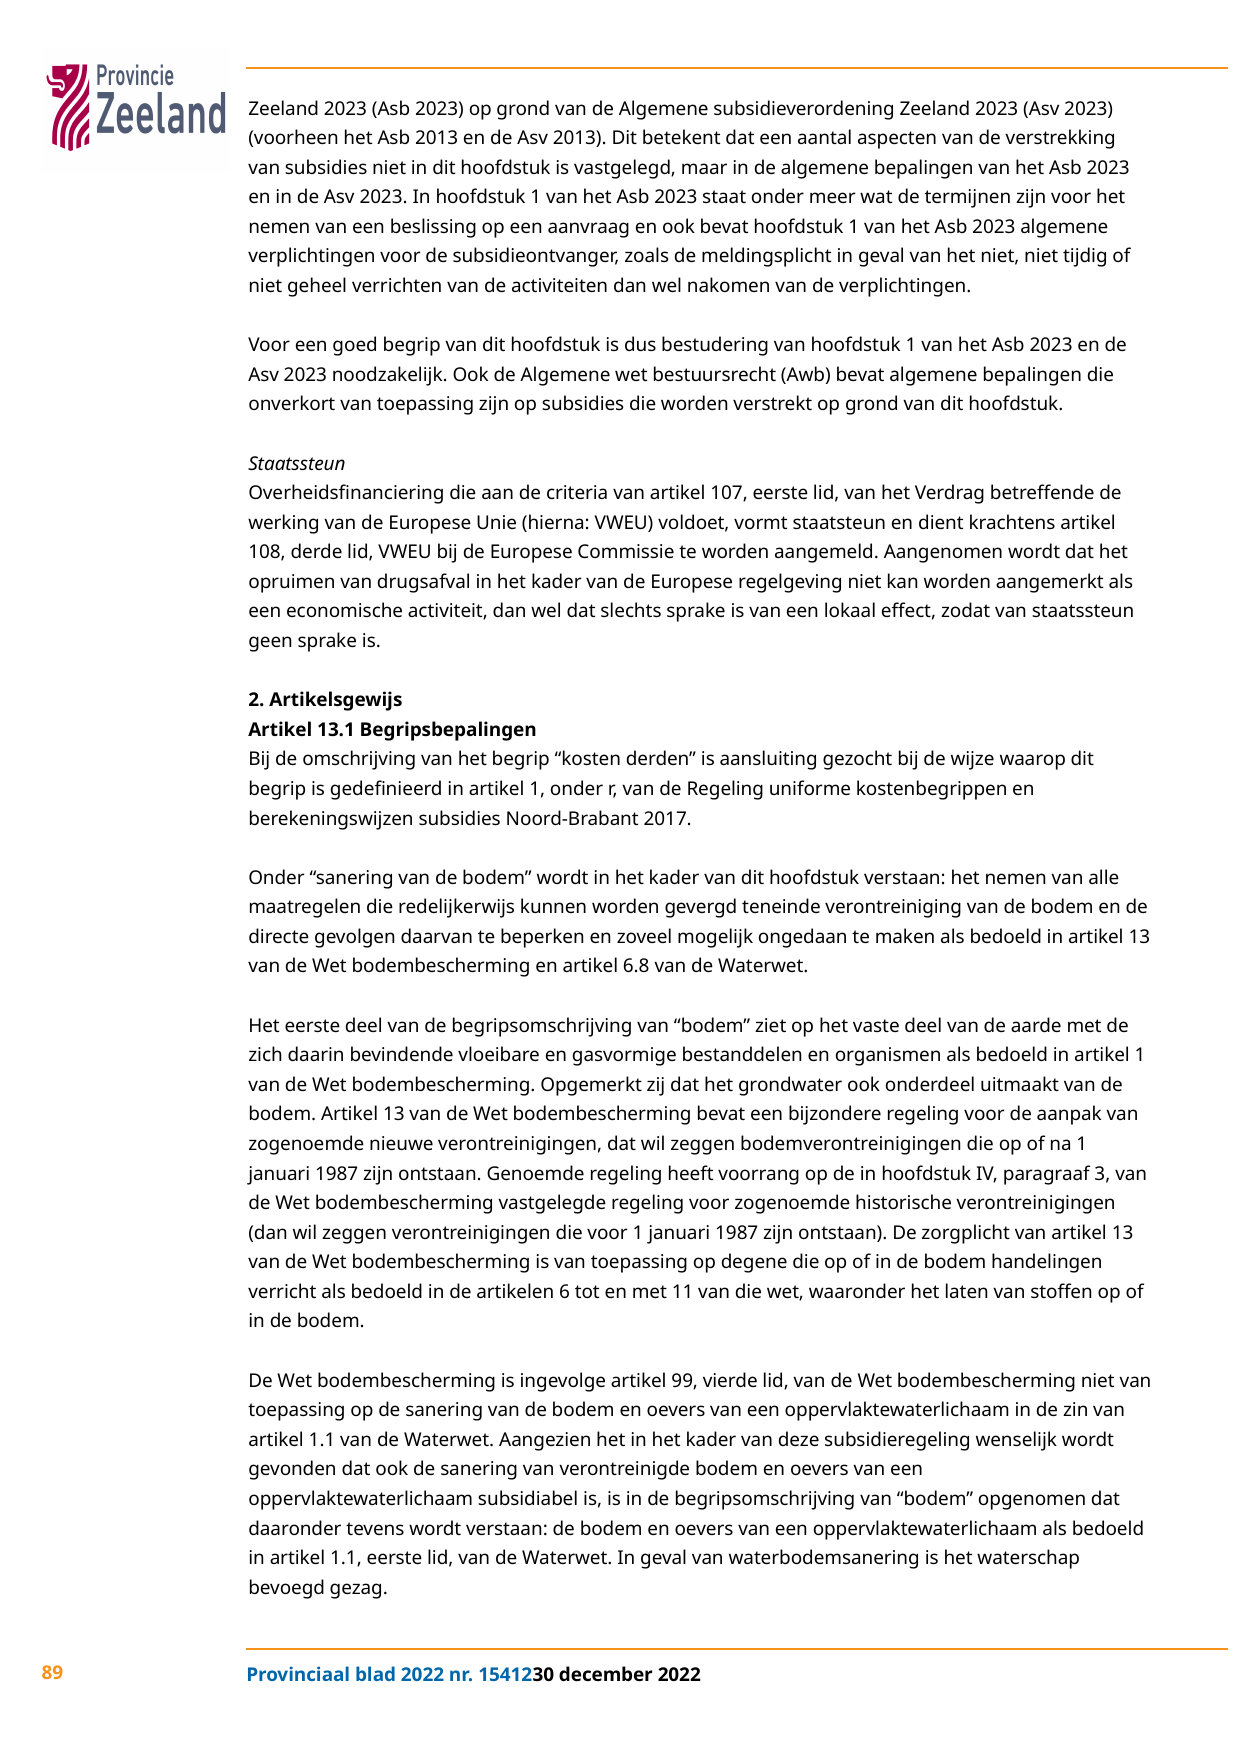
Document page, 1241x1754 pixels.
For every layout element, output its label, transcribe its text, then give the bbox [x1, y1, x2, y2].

picture [41, 47, 231, 172]
text Bij de omschrijving van het begrip “kosten derden” is aansluiting gezocht bij de wijze waarop dit begrip is gedefinieerd in artikel 1, onder r, van de Regeling uniforme kostenbegrippen en berekeningswijzen subsidies Noord-Brabant 2017. [248, 746, 1152, 831]
text Staatssteun [248, 450, 1152, 476]
text Zeeland 2023 (Asb 2023) op grond van de Algemene subsidieverordening Zeeland 2023 (Asv 2023) (voorheen het Asb 2013 en de Asv 2013). Dit betekent dat een aantal aspecten van de verstrekking van subsidies niet in dit hoofdstuk is vastgelegd, maar in de algemene bepalingen van het Asb 2023 en in de Asv 2023. In hoofdstuk 1 van het Asb 2023 staat onder meer wat de termijnen zijn voor het nemen van een beslissing op een aanvraag en ook bevat hoofdstuk 1 van het Asb 2023 algemene verplichtingen voor de subsidieontvanger, zoals de meldingsplicht in geval van het niet, niet tijdig of niet geheel verrichten van de activiteiten dan wel nakomen van de verplichtingen. [248, 95, 1152, 298]
text Overheidsfinanciering die aan de criteria van artikel 107, eerste lid, van het Verdrag betreffende de werking van de Europese Unie (hierna: VWEU) voldoet, vormt staatsteun en dient krachtens artikel 108, derde lid, VWEU bij de Europese Commissie te worden aangemeld. Aangenomen wordt dat het opruimen van drugsafval in het kader van de Europese regelgeving niet kan worden aangemerkt als een economische activiteit, dan wel dat slechts sprake is van een lokaal effect, zodat van staatssteun geen sprake is. [248, 479, 1152, 653]
text Voor een goed begrip van dit hoofdstuk is dus bestudering van hoofdstuk 1 van het Asb 2023 en de Asv 2023 noodzakelijk. Ook de Algemene wet bestuursrecht (Awb) bevat algemene bepalingen die onverkort van toepassing zijn op subsidies die worden verstrekt op grond van dit hoofdstuk. [248, 331, 1152, 416]
text Het eerste deel van de begripsomschrijving van “bodem” ziet op het vaste deel van de aarde met de zich daarin bevindende vloeibare en gasvormige bestanddelen en organismen als bedoeld in artikel 1 van de Wet bodembescherming. Opgemerkt zij dat het grondwater ook onderdeel uitmaakt van de bodem. Artikel 13 van de Wet bodembescherming bevat een bijzondere regeling voor de aanpak van zogenoemde nieuwe verontreinigingen, dat wil zeggen bodemverontreinigingen die op of na 1 januari 1987 zijn ontstaan. Genoemde regeling heeft voorrang op de in hoofdstuk IV, paragraaf 3, van de Wet bodembescherming vastgelegde regeling voor zogenoemde historische verontreinigingen (dan wil zeggen verontreinigingen die voor 1 januari 1987 zijn ontstaan). De zorgplicht van artikel 13 van de Wet bodembescherming is van toepassing op degene die op of in de bodem handelingen verricht als bedoeld in de artikelen 6 tot en met 11 van die wet, waaronder het laten van stoffen op of in de bodem. [248, 1012, 1152, 1333]
text De Wet bodembescherming is ingevolge artikel 99, vierde lid, van de Wet bodembescherming niet van toepassing op de sanering van de bodem en oevers van een oppervlaktewaterlichaam in de zin van artikel 1.1 van de Waterwet. Aangezien het in het kader van deze subsidieregeling wenselijk wordt gevonden dat ook de sanering van verontreinigde bodem en oevers van een oppervlaktewaterlichaam subsidiabel is, is in de begripsomschrijving van “bodem” opgenomen dat daaronder tevens wordt verstaan: de bodem en oevers van een oppervlaktewaterlichaam als bedoeld in artikel 1.1, eerste lid, van de Waterwet. In geval van waterbodemsanering is het waterschap bevoegd gezag. [248, 1367, 1152, 1600]
text Onder “sanering van de bodem” wordt in het kader van dit hoofdstuk verstaan: het nemen van alle maatregelen die redelijkerwijs kunnen worden gevergd teneinde verontreiniging van de bodem en de directe gevolgen daarvan te beperken en zoveel mogelijk ongedaan te maken als bedoeld in artikel 13 van de Wet bodembescherming en artikel 6.8 van de Waterwet. [248, 864, 1152, 978]
text Artikel 13.1 Begripsbepalingen [248, 716, 1152, 742]
text 2. Artikelsgewijs [248, 686, 1152, 712]
